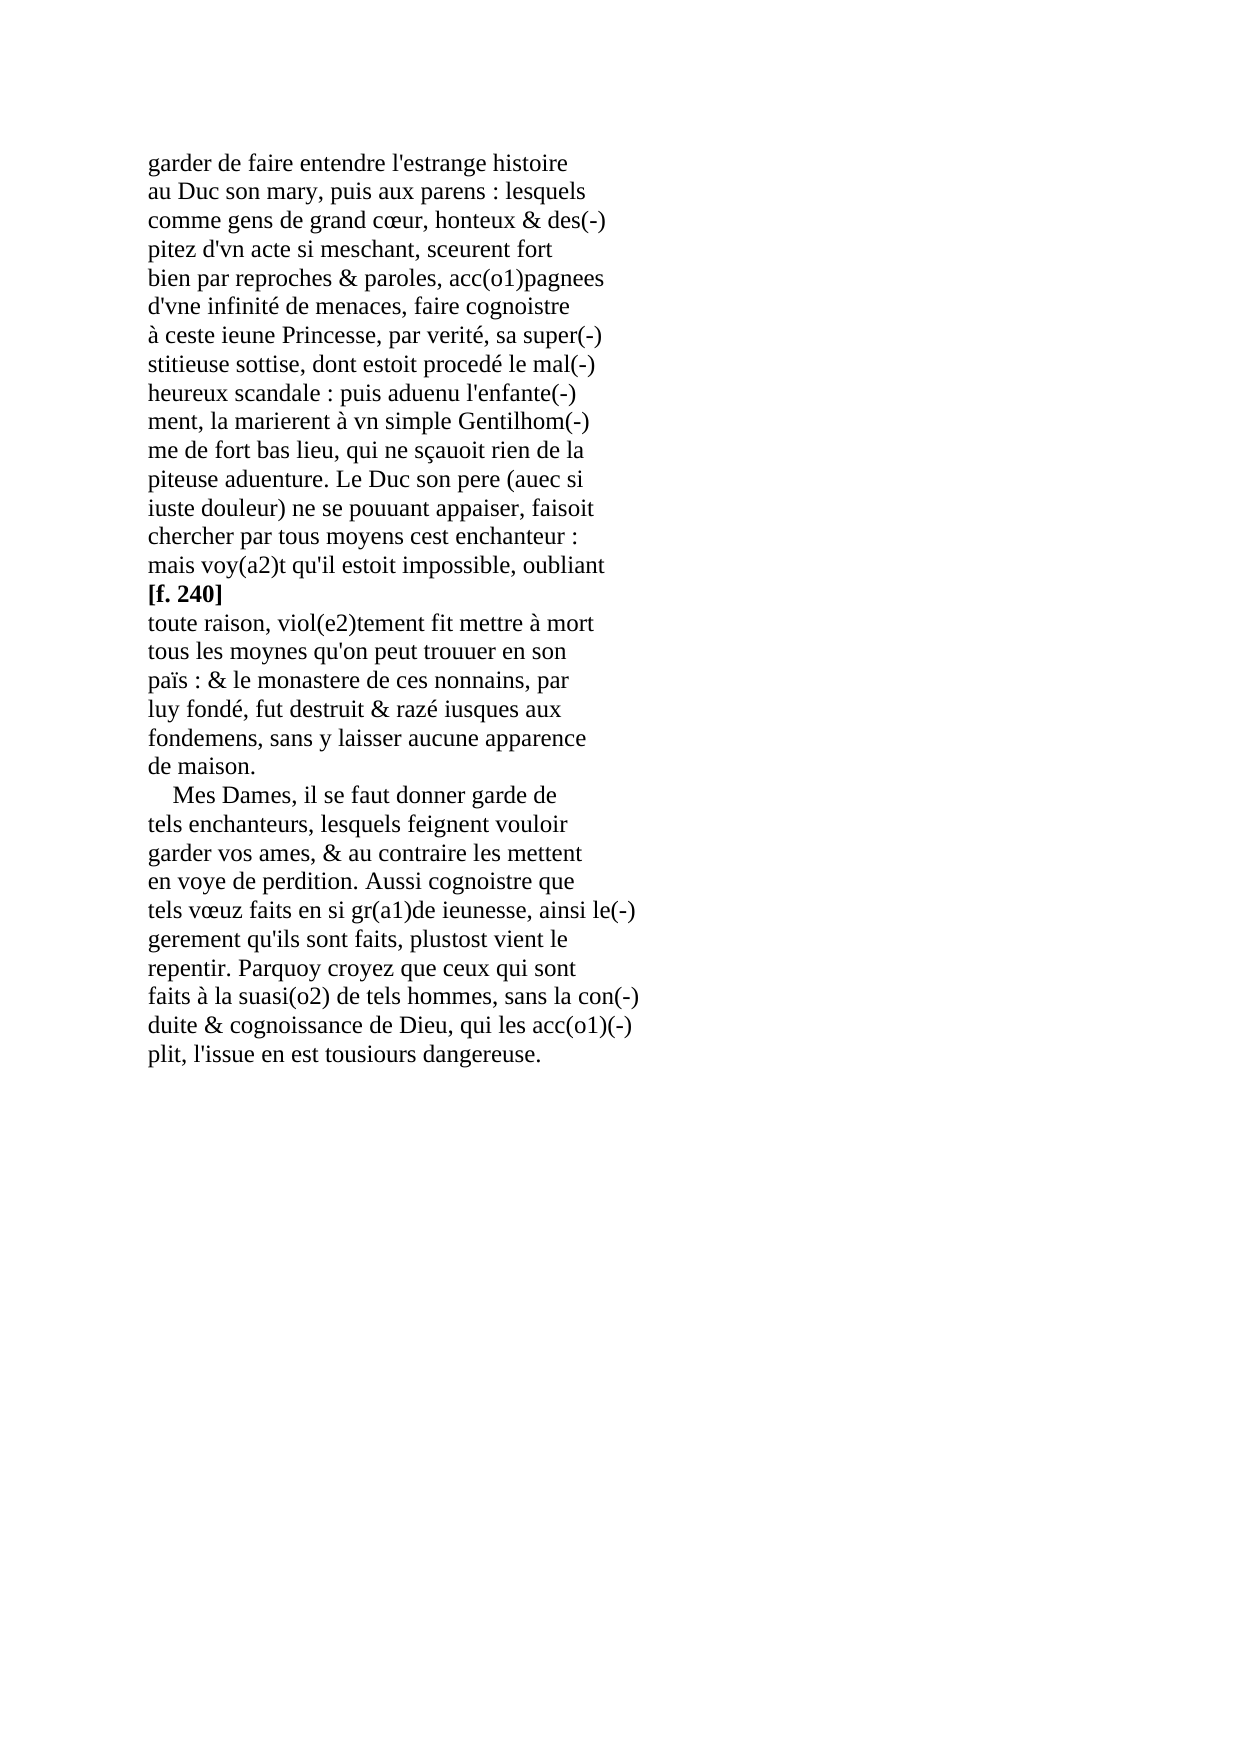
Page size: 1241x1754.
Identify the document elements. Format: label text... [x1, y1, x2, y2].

text Mes Dames, il se faut donner garde de tels enchanteurs, lesquels feignent vouloir garder vos ames, & au contraire les mettent en voye de perdition. Aussi cognoistre que tels vœuz faits en si gr(a1)de ieunesse, ainsi le(-) gerement qu'ils sont faits, plustost vient le repentir. Parquoy croyez que ceux qui sont faits à la suasi(o2) de tels hommes, sans la con(-) duite & cognoissance de Dieu, qui les acc(o1)(-) plit, l'issue en est tousiours dangereuse. [148, 780, 1093, 1068]
text garder de faire entendre l'estrange histoire au Duc son mary, puis aux parens : lesquels comme gens de grand cœur, honteux & des(-) pitez d'vn acte si meschant, sceurent fort bien par reproches & paroles, acc(o1)pagnees d'vne infinité de menaces, faire cognoistre à ceste ieune Princesse, par verité, sa super(-) stitieuse sottise, dont estoit procedé le mal(-) heureux scandale : puis aduenu l'enfante(-) ment, la marierent à vn simple Gentilhom(-) me de fort bas lieu, qui ne sçauoit rien de la piteuse aduenture. Le Duc son pere (auec si iuste douleur) ne se pouuant appaiser, faisoit chercher par tous moyens cest enchanteur : mais voy(a2)t qu'il estoit impossible, oubliant [f. 240] toute raison, viol(e2)tement fit mettre à mort tous les moynes qu'on peut trouuer en son païs : & le monastere de ces nonnains, par luy fondé, fut destruit & razé iusques aux fondemens, sans y laisser aucune apparence de maison. [148, 148, 1093, 780]
